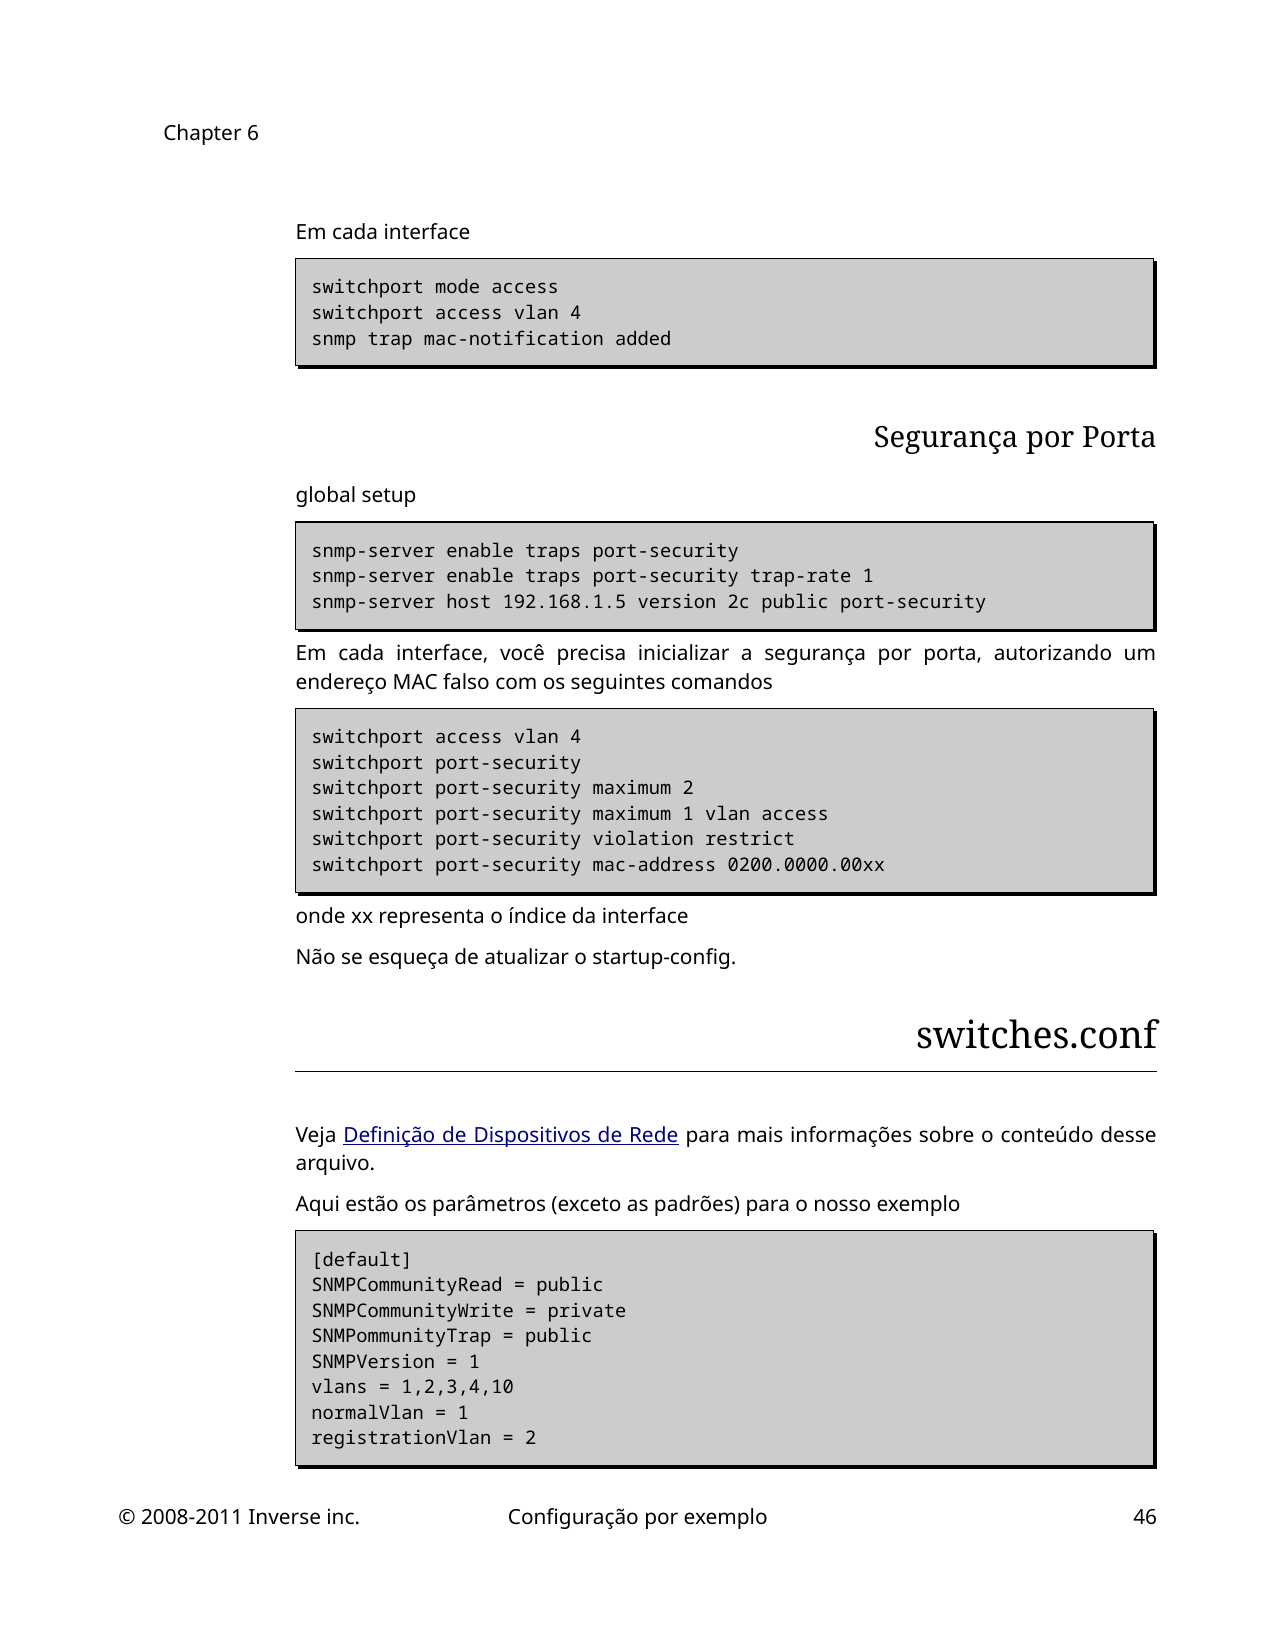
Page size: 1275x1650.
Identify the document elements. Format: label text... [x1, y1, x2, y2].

text Em cada interface [295, 217, 1157, 245]
text switchport access vlan 4 switchport port-security switchport port-security maximum 2 switchport port-security maximum 1 vlan access switchport port-security violation restrict switchport port-security mac-address 0200.0000.00xx [296, 709, 1153, 892]
text Não se esqueça de atualizar o startup-config. [295, 942, 1157, 971]
text Aqui estão os parâmetros (exceto as padrões) para o nosso exemplo [295, 1189, 1157, 1218]
text snmp-server enable traps port-security snmp-server enable traps port-security trap-rate 1 snmp-server host 192.168.1.5 version 2c public port-security [296, 523, 1153, 629]
text switchport mode access switchport access vlan 4 snmp trap mac-notification added [296, 259, 1153, 365]
text Veja Definição de Dispositivos de Rede para mais informações sobre o conteúdo desse arquivo. [295, 1120, 1157, 1177]
text global setup [295, 480, 1157, 509]
subtitle Segurança por Porta [295, 416, 1157, 456]
subtitle switches.conf [295, 1008, 1157, 1071]
text onde xx representa o índice da interface [295, 901, 1157, 930]
text Em cada interface, você precisa inicializar a segurança por porta, autorizando um endereço MAC falso com os seguintes comandos [295, 638, 1157, 695]
text [default] SNMPCommunityRead = public SNMPCommunityWrite = private SNMPommunityTrap = public SNMPVersion = 1 vlans = 1,2,3,4,10 normalVlan = 1 registrationVlan = 2 [296, 1231, 1153, 1465]
